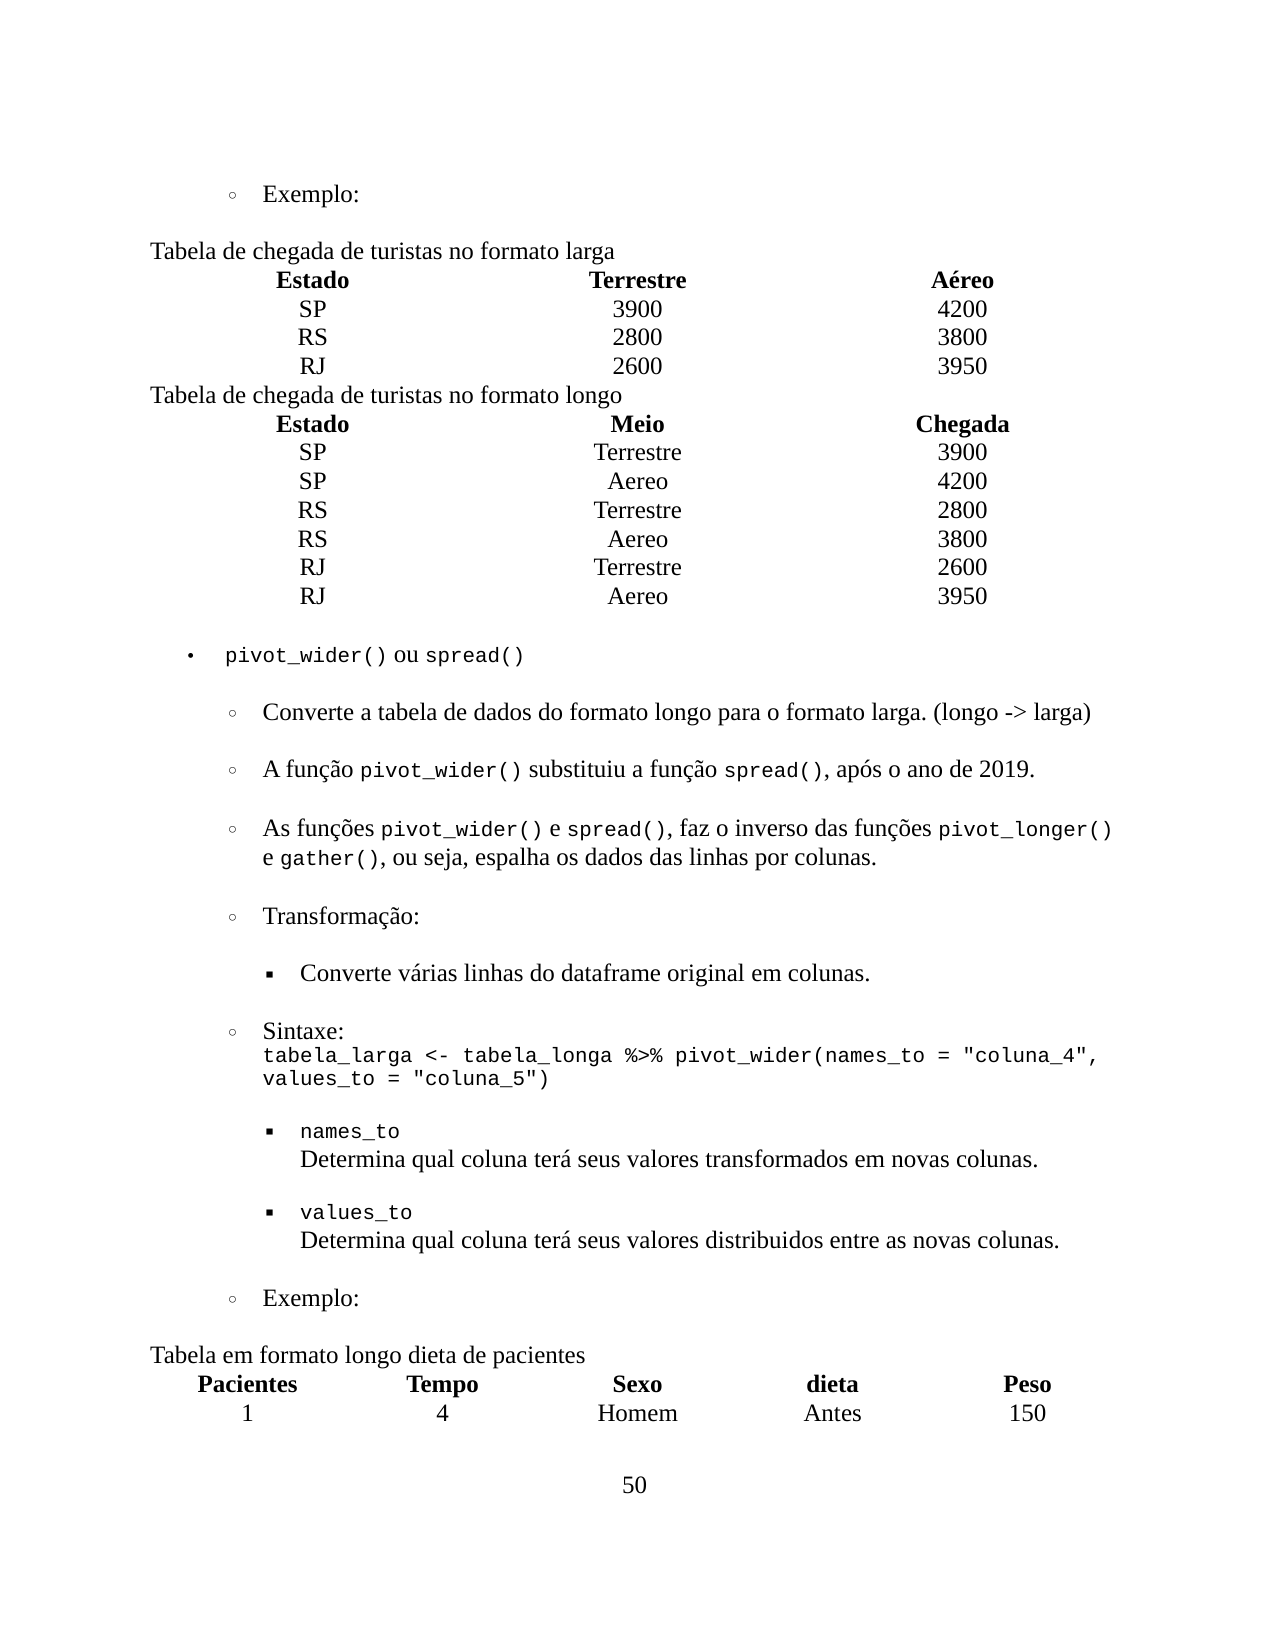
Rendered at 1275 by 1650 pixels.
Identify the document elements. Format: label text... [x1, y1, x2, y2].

table_cell Aereo [475, 524, 800, 552]
list Sintaxe: tabela_larga <- tabela_longa %>% pivot_wider(names_to = "coluna_4", values_to = "coluna_5") [225, 1016, 1125, 1121]
table_cell Aereo [475, 466, 800, 495]
list [262, 150, 1125, 179]
table_cell 150 [930, 1398, 1125, 1427]
table_cell RJ [150, 581, 475, 610]
table_cell 4 [345, 1398, 540, 1427]
table_cell Terrestre [475, 438, 800, 466]
table_header Pacientes [150, 1369, 345, 1398]
table_cell RS [150, 524, 475, 552]
table_cell 1 [150, 1398, 345, 1427]
table_cell 2800 [800, 495, 1125, 524]
table_cell 2600 [800, 553, 1125, 581]
table_cell 2800 [475, 323, 800, 351]
table_header Chegada [800, 409, 1125, 437]
list Converte a tabela de dados do formato longo para o formato larga. (longo -> larga) [225, 697, 1125, 754]
table_cell RS [150, 323, 475, 351]
table_header Estado [150, 265, 475, 294]
table_cell 2600 [475, 351, 800, 380]
text Tabela de chegada de turistas no formato longo [150, 380, 1125, 409]
table_cell Terrestre [475, 495, 800, 524]
table_header Estado [150, 409, 475, 437]
list pivot_wider() ou spread() [187, 639, 1125, 697]
table_cell SP [150, 466, 475, 495]
table_header Peso [930, 1369, 1125, 1398]
table_cell 4200 [800, 294, 1125, 322]
table_cell Antes [735, 1398, 930, 1427]
table_cell SP [150, 294, 475, 322]
list Exemplo: [225, 179, 1125, 236]
table_cell Homem [540, 1398, 735, 1427]
table_cell RJ [150, 553, 475, 581]
text Tabela de chegada de turistas no formato larga [150, 236, 1125, 265]
table_cell RS [150, 495, 475, 524]
table_header Aéreo [800, 265, 1125, 294]
table_cell SP [150, 438, 475, 466]
table_cell 3800 [800, 323, 1125, 351]
table_cell RJ [150, 351, 475, 380]
table_cell 3950 [800, 351, 1125, 380]
list As funções pivot_wider() e spread(), faz o inverso das funções pivot_longer() e gather(), ou seja, espalha os dados das linhas por colunas. [225, 813, 1125, 901]
table_header Sexo [540, 1369, 735, 1398]
table_header Terrestre [475, 265, 800, 294]
table_cell 3950 [800, 581, 1125, 610]
table_header Tempo [345, 1369, 540, 1398]
list names_to Determina qual coluna terá seus valores transformados em novas colunas. [262, 1121, 1125, 1202]
text Tabela em formato longo dieta de pacientes [150, 1340, 1125, 1369]
table_cell Terrestre [475, 553, 800, 581]
table_cell 3800 [800, 524, 1125, 552]
list Exemplo: [225, 1283, 1125, 1340]
list A função pivot_wider() substituiu a função spread(), após o ano de 2019. [225, 754, 1125, 813]
table_cell 4200 [800, 466, 1125, 495]
table_header dieta [735, 1369, 930, 1398]
table_cell 3900 [475, 294, 800, 322]
list Transformação: [225, 901, 1125, 958]
table_cell Aereo [475, 581, 800, 610]
table_cell 3900 [800, 438, 1125, 466]
list Converte várias linhas do dataframe original em colunas. [262, 958, 1125, 1016]
table_header Meio [475, 409, 800, 437]
list values_to Determina qual coluna terá seus valores distribuidos entre as novas colunas. [262, 1202, 1125, 1283]
